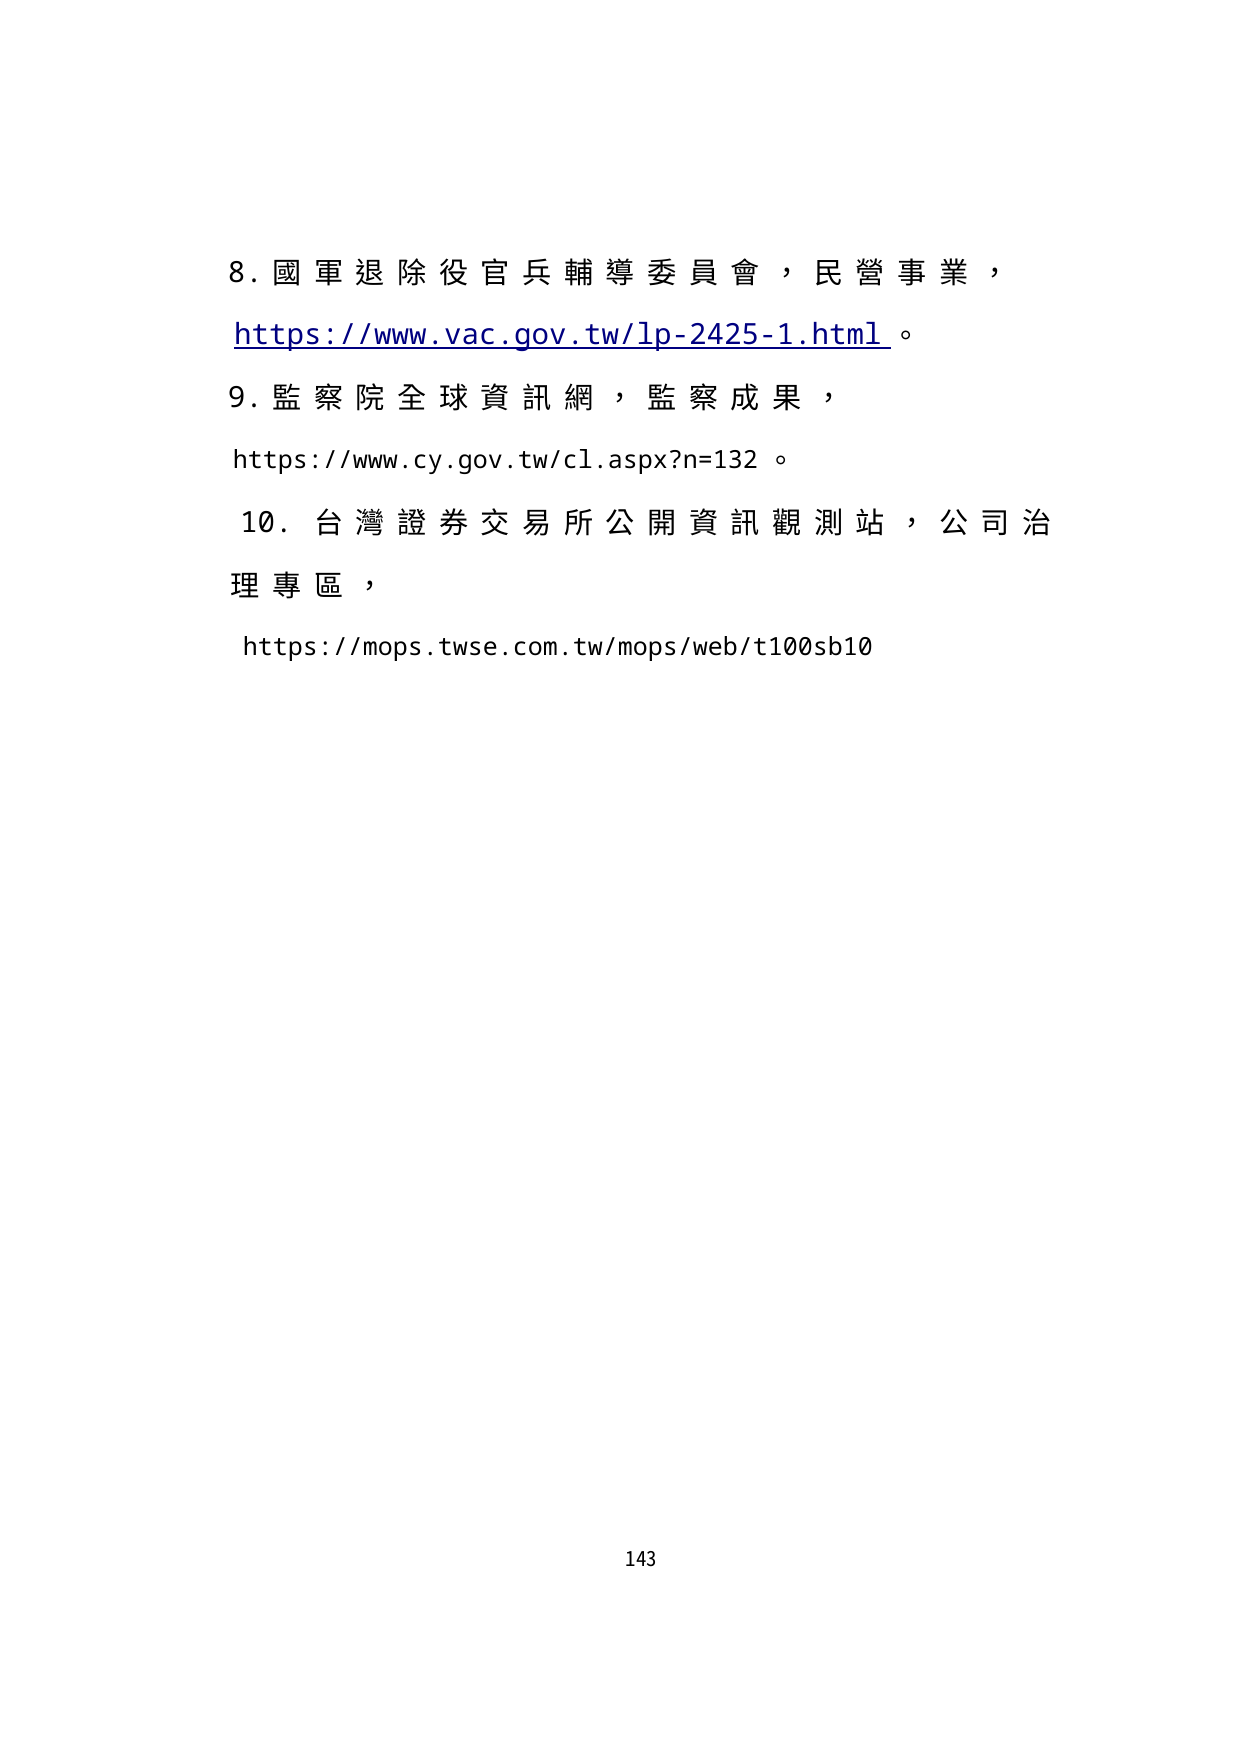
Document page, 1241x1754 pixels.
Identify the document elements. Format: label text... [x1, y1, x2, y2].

text https://mops.twse.com.tw/mops/web/t100sb10 [212, 604, 1058, 667]
text 10.台灣證券交易所公開資訊觀測站，公司治理專區， [183, 479, 1058, 604]
text https://www.vac.gov.tw/lp-2425-1.html。 [212, 292, 1058, 354]
text 9.監察院全球資訊網，監察成果， [183, 354, 1058, 417]
text 8.國軍退除役官兵輔導委員會，民營事業， [183, 229, 1058, 292]
text https://www.cy.gov.tw/cl.aspx?n=132。 [212, 417, 1058, 479]
